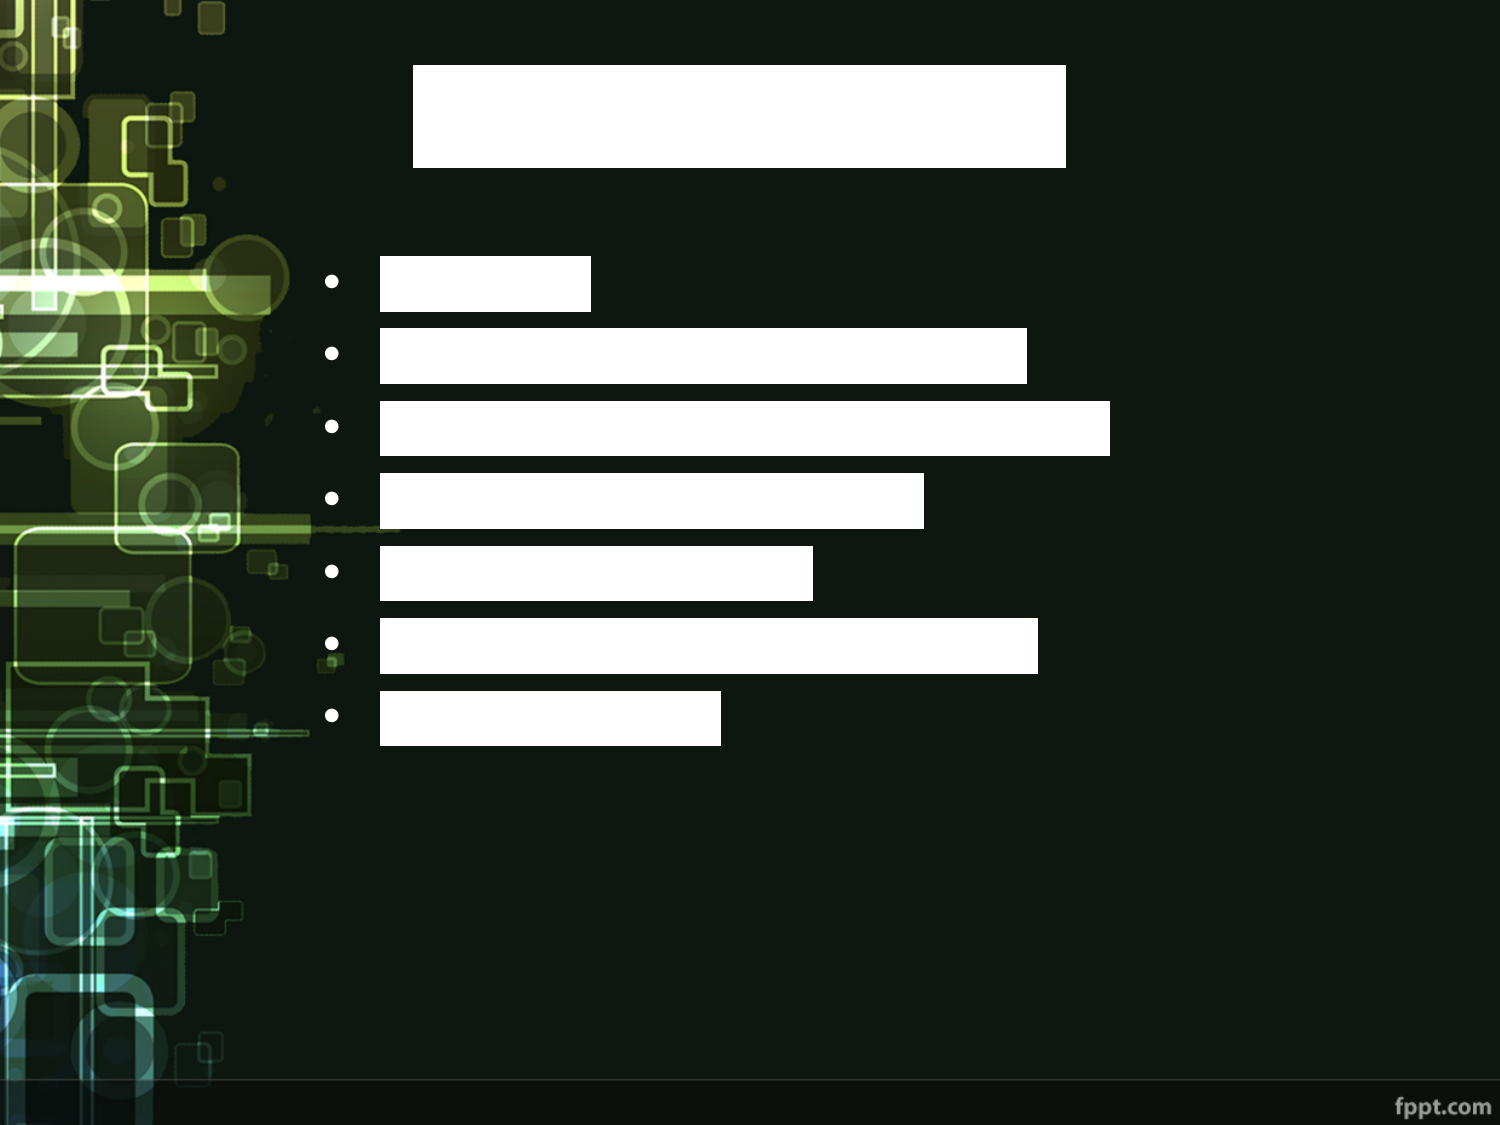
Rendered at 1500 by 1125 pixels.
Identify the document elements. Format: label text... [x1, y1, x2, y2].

picture [0, 0, 1500, 1125]
title Plan prezentacji [64, 30, 1415, 192]
list Cel pracy Środowisko i użyte narzędzia Zalety stosowania logiki rozmytej Fuzzy Control Language Przykład SR w FCL Budowa systemów rozmytych Podsumowanie [308, 243, 1421, 986]
